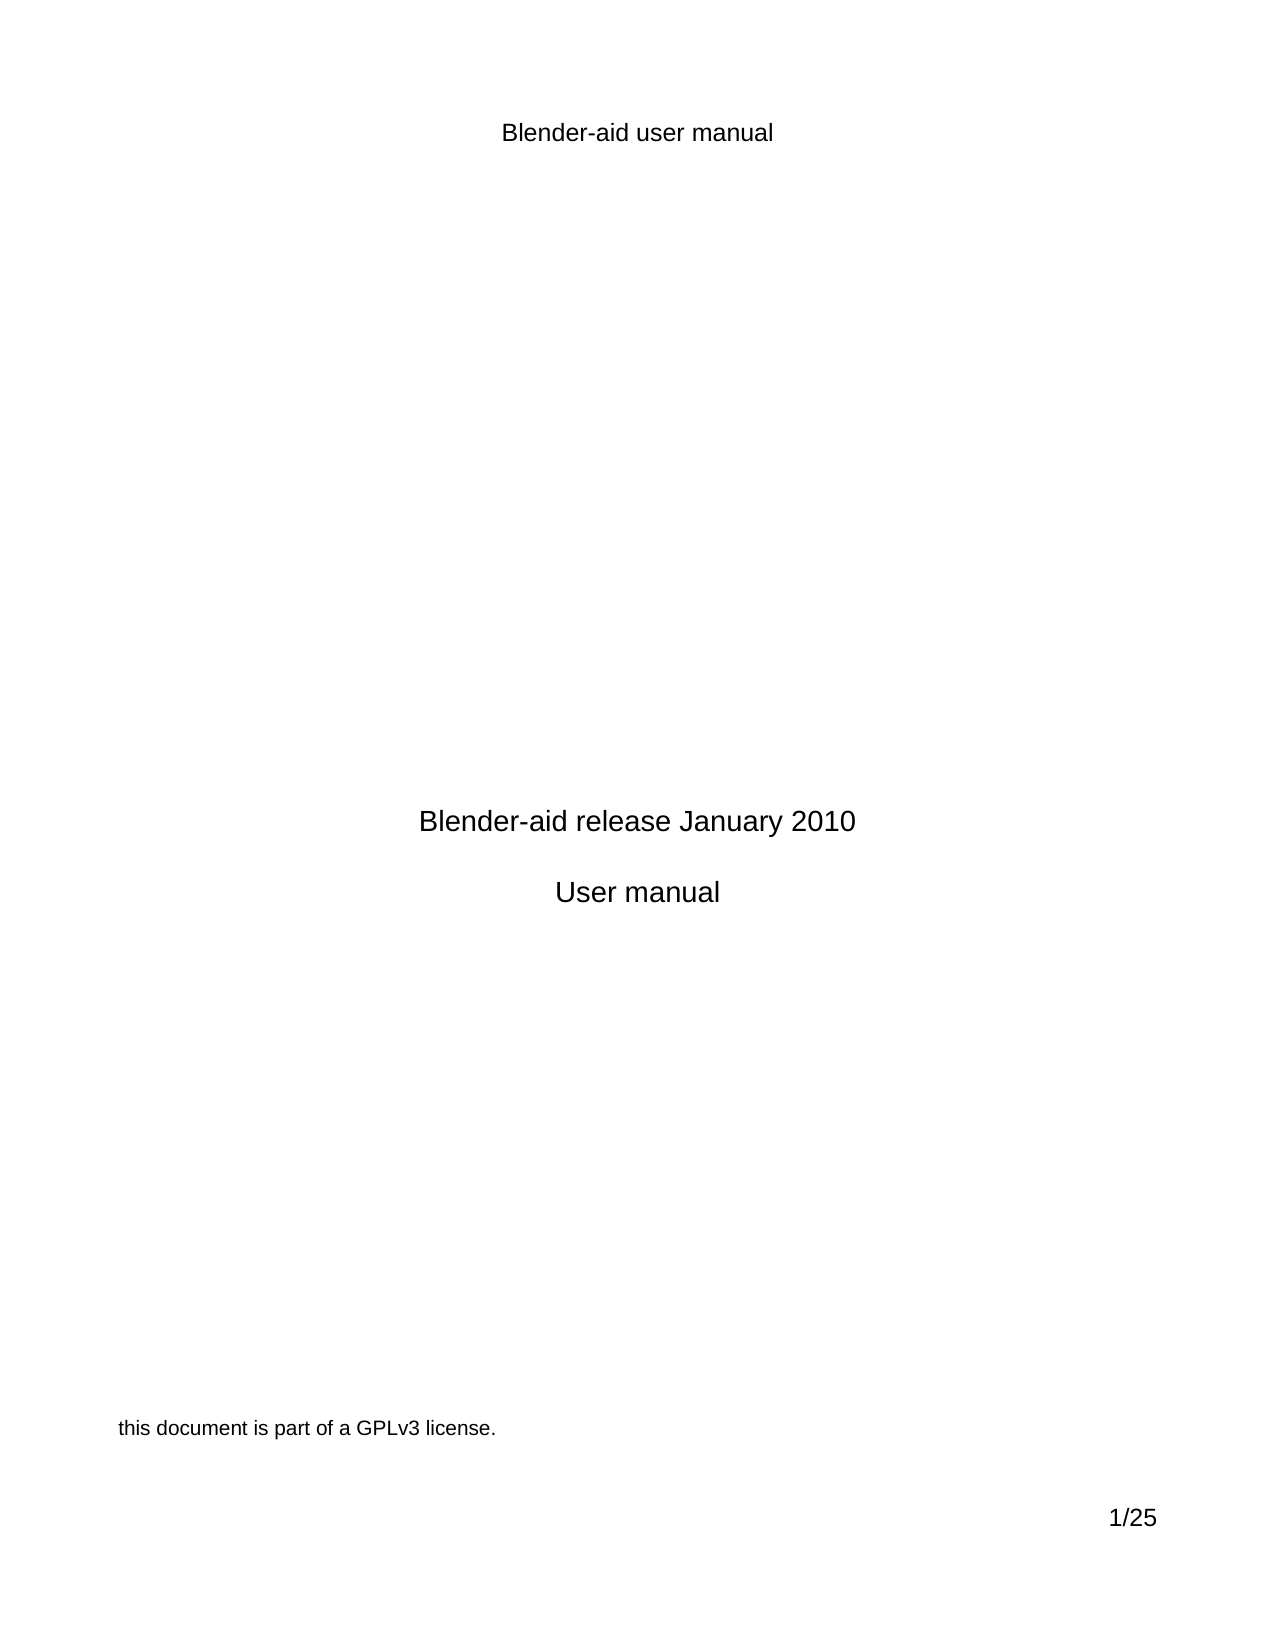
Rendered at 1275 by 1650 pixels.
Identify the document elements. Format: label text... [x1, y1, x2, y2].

text this document is part of a GPLv3 license. [118, 1416, 1157, 1440]
subtitle Blender-aid release January 2010 [118, 804, 1157, 838]
subtitle User manual [118, 875, 1157, 909]
